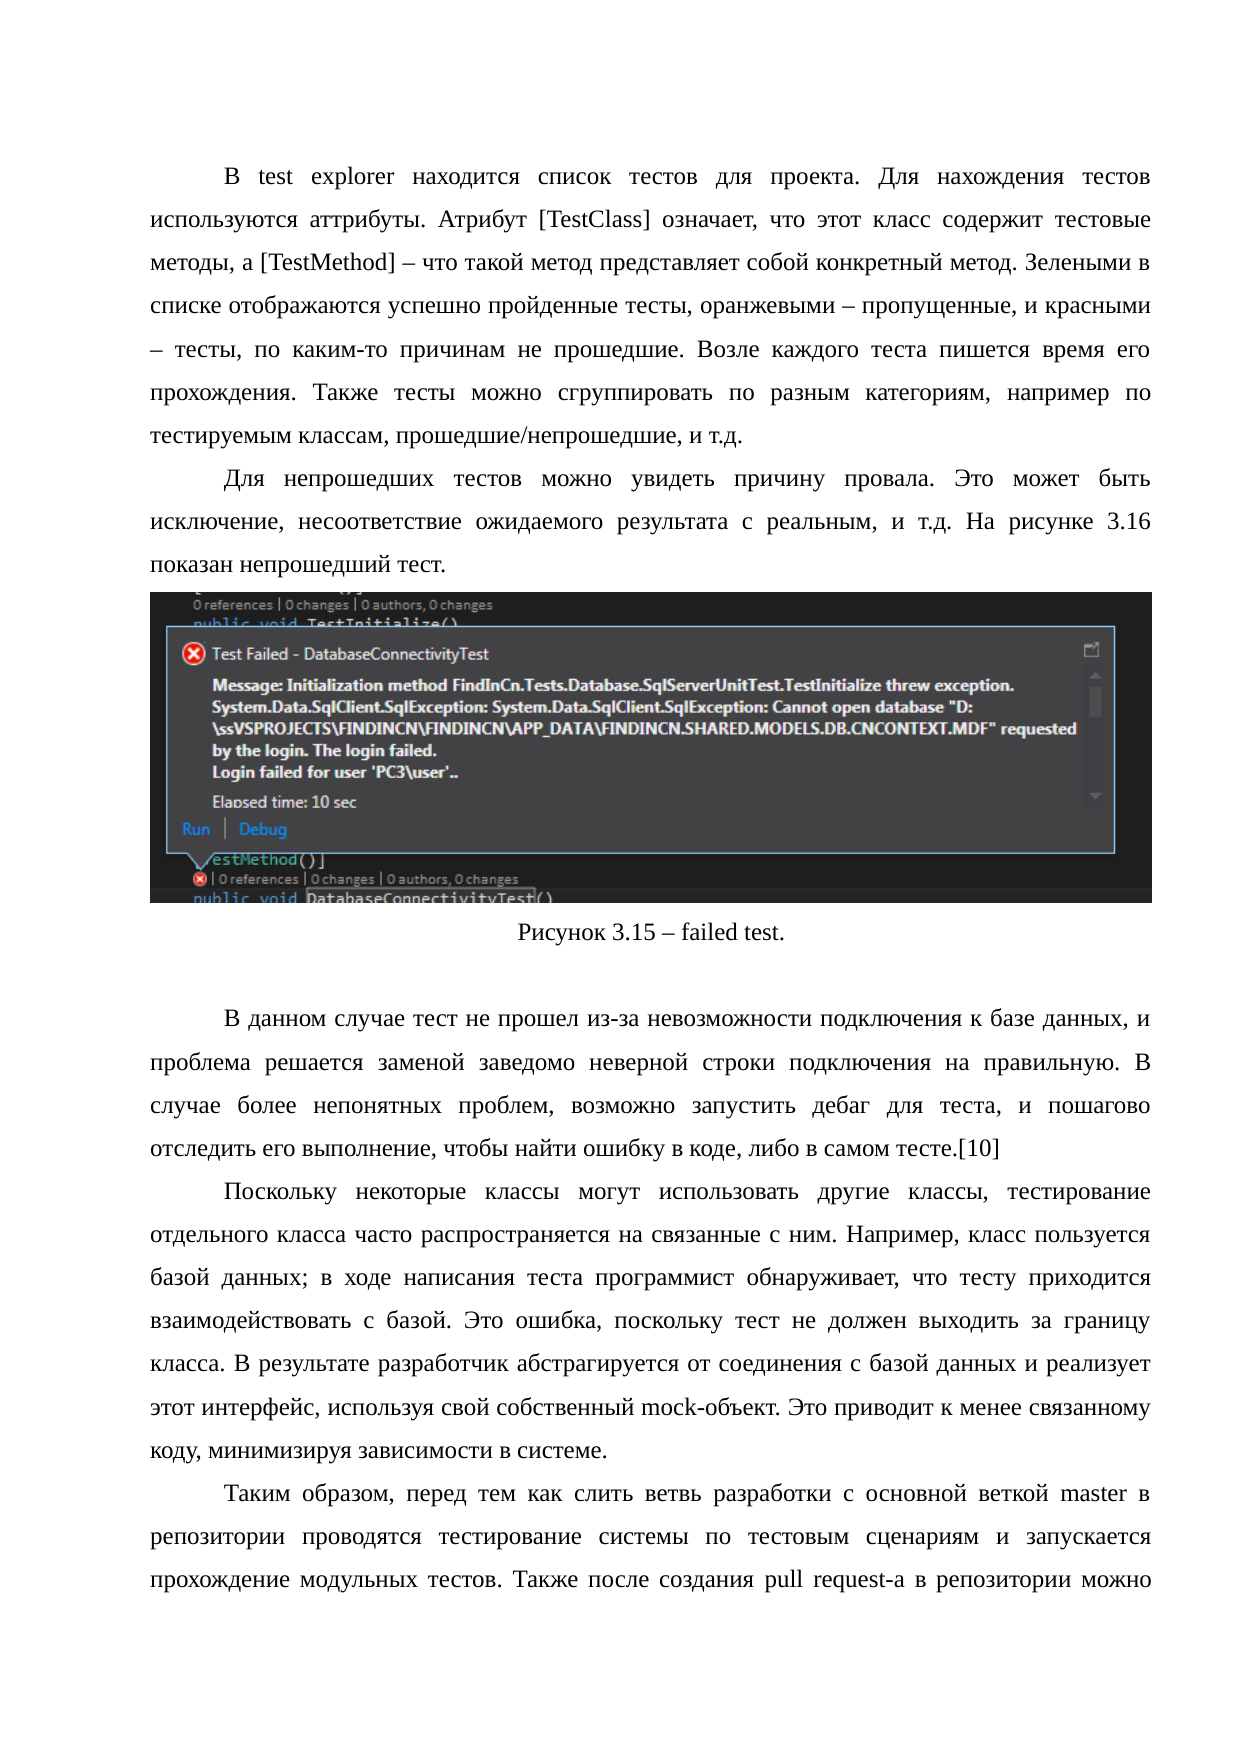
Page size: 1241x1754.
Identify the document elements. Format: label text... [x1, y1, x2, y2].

text Таким образом, перед тем как слить ветвь разработки с основной веткой master в репозитории проводятся тестирование системы по тестовым сценариям и запускается прохождение модульных тестов. Также после создания pull request-a в репозитории можно [150, 1478, 1152, 1593]
text Для непрошедших тестов можно увидеть причину провала. Это может быть исключение, несоответствие ожидаемого результата с реальным, и т.д. На рисунке 3.16 показан непрошедший тест. [150, 463, 1152, 578]
text Поскольку некоторые классы могут использовать другие классы, тестирование отдельного класса часто распространяется на связанные с ним. Например, класс пользуется базой данных; в ходе написания теста программист обнаруживает, что тесту приходится взаимодействовать с базой. Это ошибка, поскольку тест не должен выходить за границу класса. В результате разработчик абстрагируется от соединения с базой данных и реализует этот интерфейс, используя свой собственный mock-объект. Это приводит к менее связанному коду, минимизируя зависимости в системе. [150, 1176, 1152, 1463]
text В test explorer находится список тестов для проекта. Для нахождения тестов используются аттрибуты. Атрибут [TestClass] означает, что этот класс содержит тестовые методы, а [TestMethod] – что такой метод представляет собой конкретный метод. Зелеными в списке отображаются успешно пройденные тесты, оранжевыми – пропущенные, и красными – тесты, по каким-то причинам не прошедшие. Возле каждого теста пишется время его прохождения. Также тесты можно сгруппировать по разным категориям, например по тестируемым классам, прошедшие/непрошедшие, и т.д. [150, 161, 1152, 449]
text В данном случае тест не прошел из-за невозможности подключения к базе данных, и проблема решается заменой заведомо неверной строки подключения на правильную. В случае более непонятных проблем, возможно запустить дебаг для теста, и пошагово отследить его выполнение, чтобы найти ошибку в коде, либо в самом тесте.[10] [150, 1003, 1152, 1162]
text Рисунок 3.15 – failed test. [150, 917, 1152, 946]
